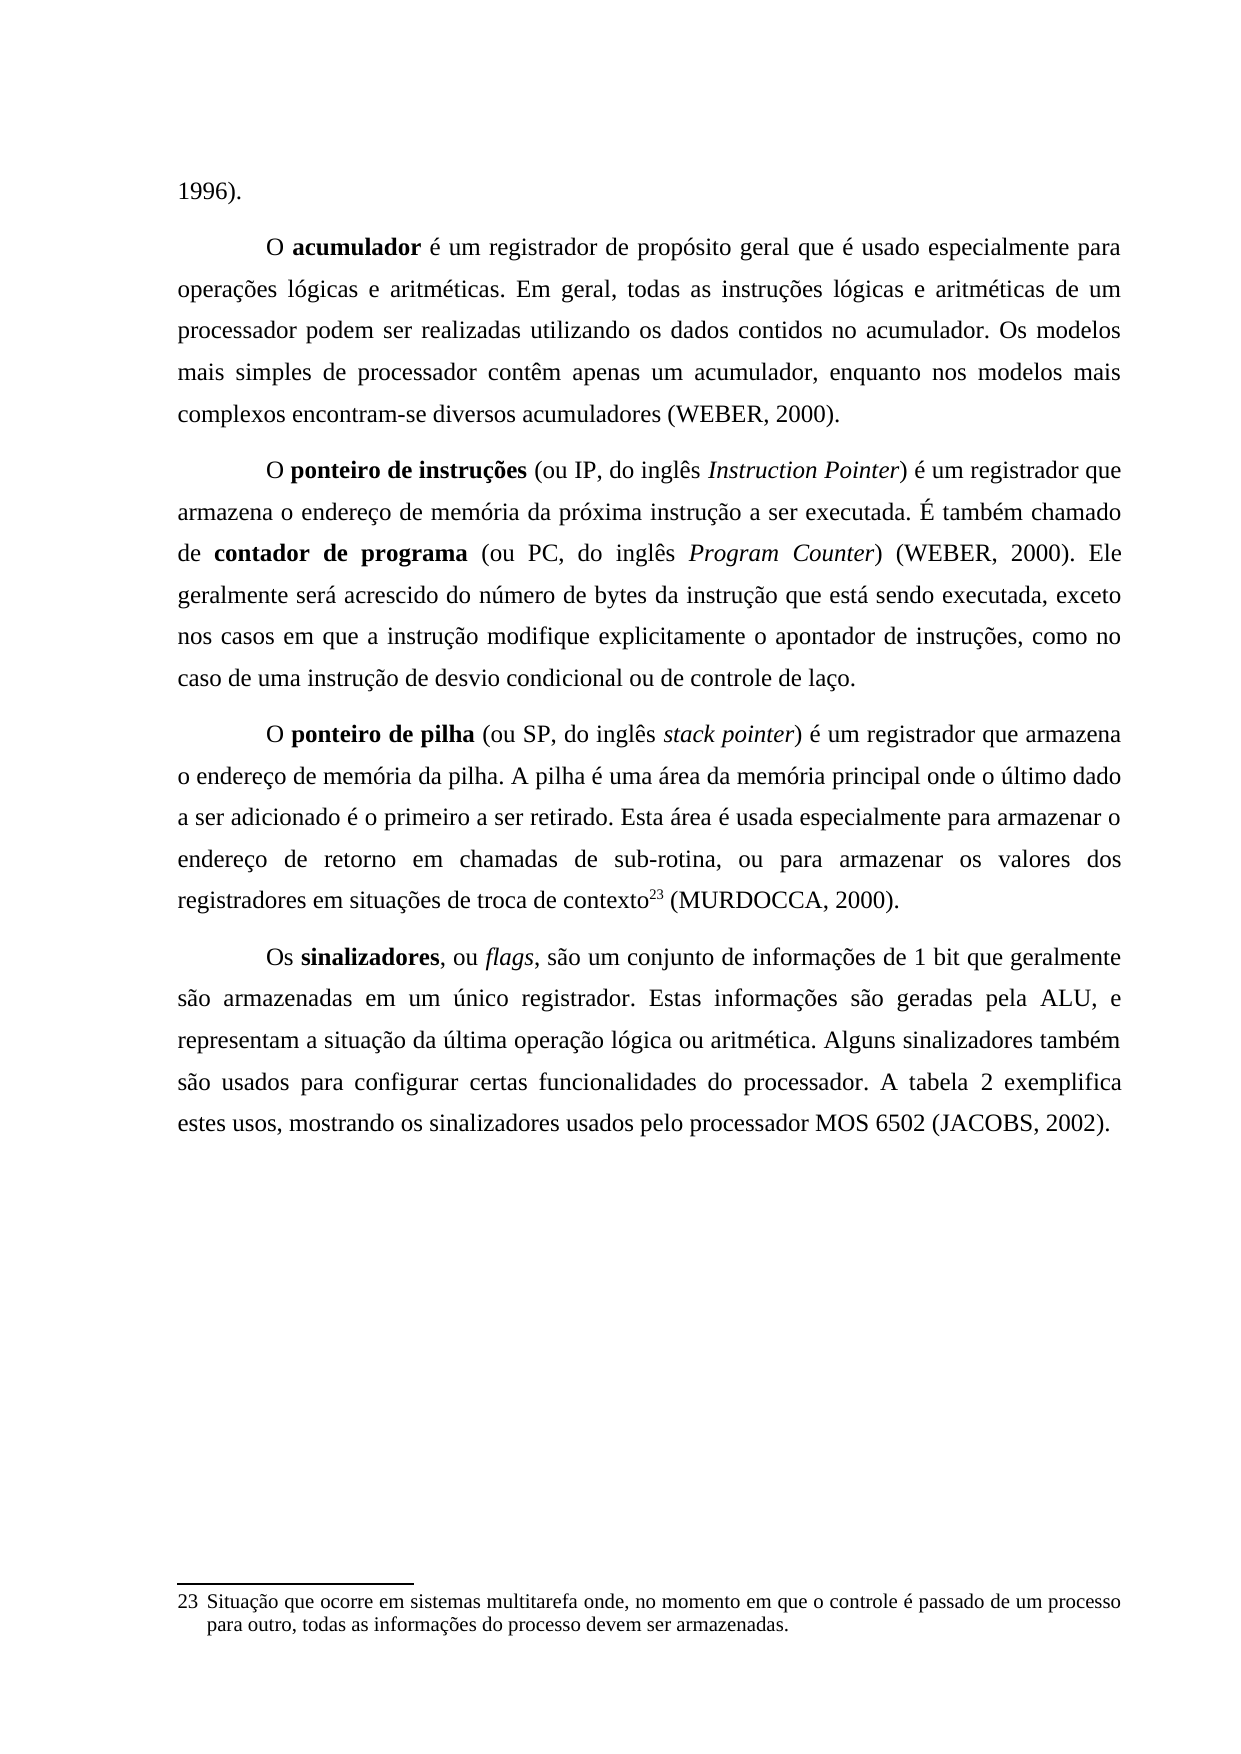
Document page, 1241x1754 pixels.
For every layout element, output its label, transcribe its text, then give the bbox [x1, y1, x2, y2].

text 1996). [177, 177, 1122, 205]
text Situação que ocorre em sistemas multitarefa onde, no momento em que o controle é passado de um processo para outro, todas as informações do processo devem ser armazenadas. [177, 1589, 1122, 1636]
text O ponteiro de pilha (ou SP, do inglês stack pointer) é um registrador que armazena o endereço de memória da pilha. A pilha é uma área da memória principal onde o último dado a ser adicionado é o primeiro a ser retirado. Esta área é usada especialmente para armazenar o endereço de retorno em chamadas de sub-rotina, ou para armazenar os valores dos registradores em situações de troca de contexto (MURDOCCA, 2000). [177, 720, 1122, 914]
text O acumulador é um registrador de propósito geral que é usado especialmente para operações lógicas e aritméticas. Em geral, todas as instruções lógicas e aritméticas de um processador podem ser realizadas utilizando os dados contidos no acumulador. Os modelos mais simples de processador contêm apenas um acumulador, enquanto nos modelos mais complexos encontram-se diversos acumuladores (WEBER, 2000). [177, 233, 1122, 427]
text O ponteiro de instruções (ou IP, do inglês Instruction Pointer) é um registrador que armazena o endereço de memória da próxima instrução a ser executada. É também chamado de contador de programa (ou PC, do inglês Program Counter) (WEBER, 2000). Ele geralmente será acrescido do número de bytes da instrução que está sendo executada, exceto nos casos em que a instrução modifique explicitamente o apontador de instruções, como no caso de uma instrução de desvio condicional ou de controle de laço. [177, 456, 1122, 692]
text Os sinalizadores, ou flags, são um conjunto de informações de 1 bit que geralmente são armazenadas em um único registrador. Estas informações são geradas pela ALU, e representam a situação da última operação lógica ou aritmética. Alguns sinalizadores também são usados para configurar certas funcionalidades do processador. A tabela 2 exemplifica estes usos, mostrando os sinalizadores usados pelo processador MOS 6502 (JACOBS, 2002). [177, 943, 1122, 1137]
